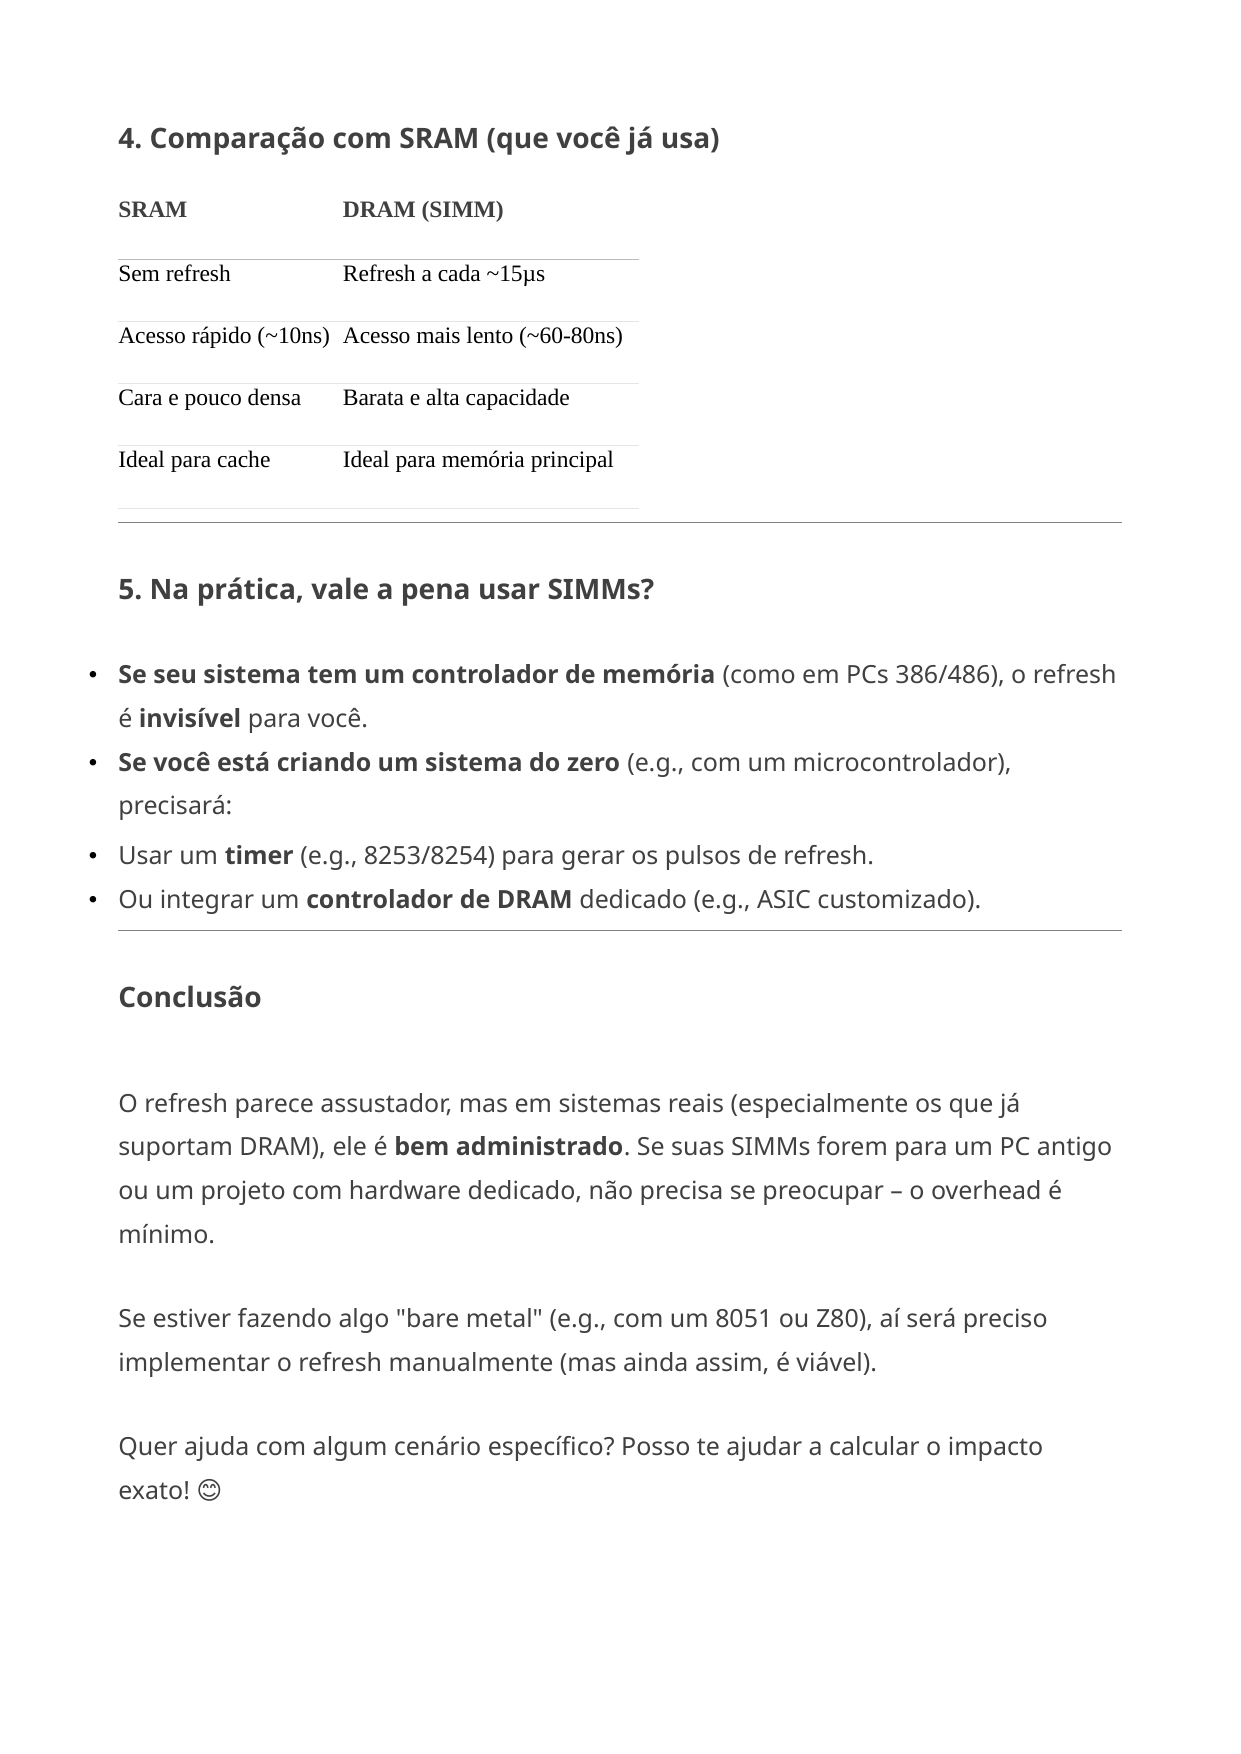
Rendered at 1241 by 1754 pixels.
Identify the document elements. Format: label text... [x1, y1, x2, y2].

subtitle Conclusão [118, 977, 1122, 1016]
text O refresh parece assustador, mas em sistemas reais (especialmente os que já suportam DRAM), ele é bem administrado. Se suas SIMMs forem para um PC antigo ou um projeto com hardware dedicado, não precisa se preocupar – o overhead é mínimo. [118, 1076, 1122, 1251]
table_cell Ideal para cache [118, 446, 343, 507]
table_cell Cara e pouco densa [118, 384, 343, 445]
text Quer ajuda com algum cenário específico? Posso te ajudar a calcular o impacto exato! 😊 [118, 1419, 1122, 1507]
list Se você está criando um sistema do zero (e.g., com um microcontrolador), precisará: [118, 734, 1122, 822]
table_header DRAM (SIMM) [343, 196, 638, 259]
subtitle 5. Na prática, vale a pena usar SIMMs? [118, 569, 1122, 608]
table_cell Acesso mais lento (~60-80ns) [343, 322, 638, 383]
table_cell Barata e alta capacidade [343, 384, 638, 445]
table_cell Refresh a cada ~15µs [343, 260, 638, 321]
subtitle 4. Comparação com SRAM (que você já usa) [118, 118, 1122, 156]
list Ou integrar um controlador de DRAM dedicado (e.g., ASIC customizado). [118, 872, 1122, 916]
list Se seu sistema tem um controlador de memória (como em PCs 386/486), o refresh é invisível para você. [118, 647, 1122, 734]
table_cell Ideal para memória principal [343, 446, 638, 507]
table_cell Sem refresh [118, 260, 343, 321]
table_header SRAM [118, 196, 343, 259]
list Usar um timer (e.g., 8253/8254) para gerar os pulsos de refresh. [118, 828, 1122, 872]
table_cell Acesso rápido (~10ns) [118, 322, 343, 383]
text Se estiver fazendo algo "bare metal" (e.g., com um 8051 ou Z80), aí será preciso implementar o refresh manualmente (mas ainda assim, é viável). [118, 1291, 1122, 1379]
